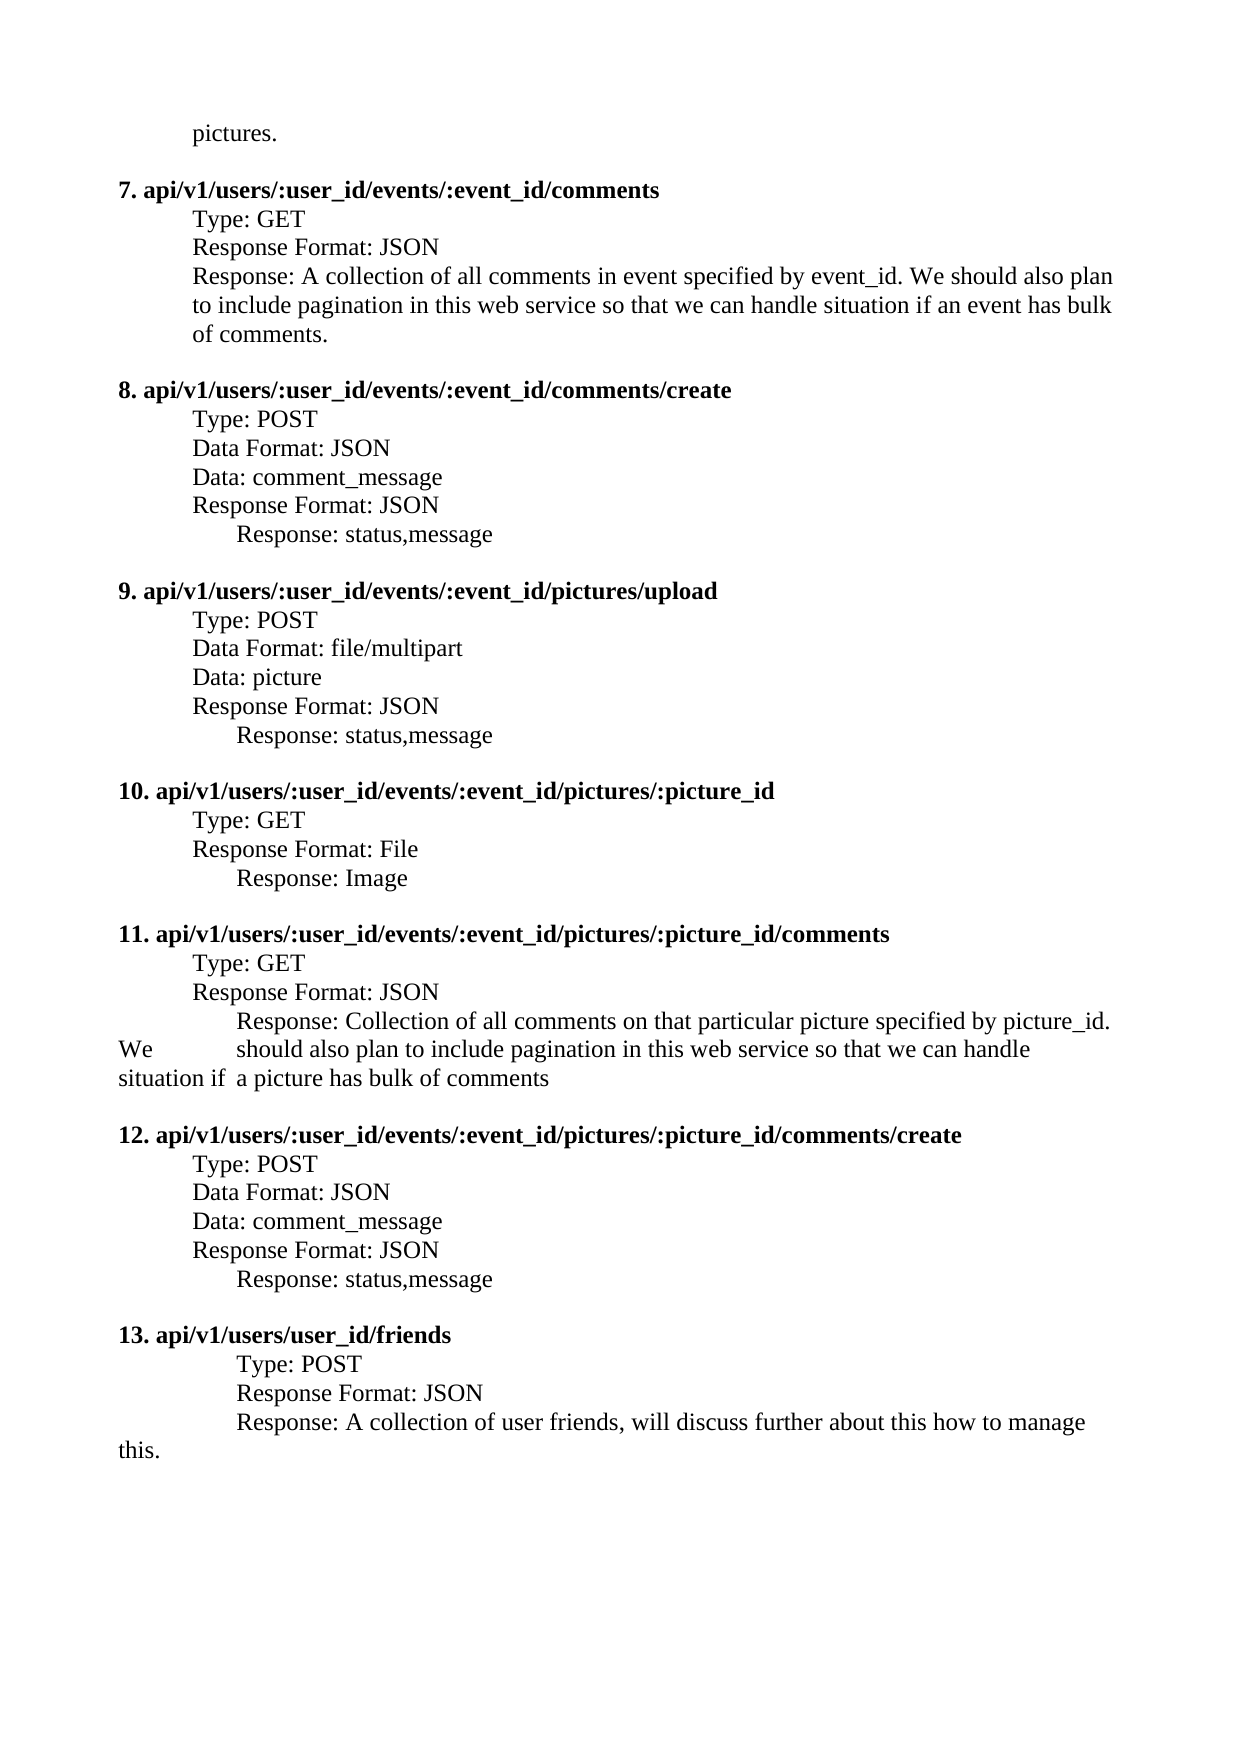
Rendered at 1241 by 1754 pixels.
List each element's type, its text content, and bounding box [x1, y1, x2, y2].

text Data Format: JSON [192, 1177, 1122, 1206]
text Response: status,message [118, 519, 1122, 548]
text Response Format: File [192, 834, 1122, 863]
text Data Format: file/multipart [192, 633, 1122, 662]
text Response: Collection of all comments on that particular picture specified by picture_id. We should also plan to include pagination in this web service so that we can handle situation if a picture has bulk of comments [118, 1006, 1122, 1092]
text Type: GET [192, 948, 1122, 977]
text Response Format: JSON [192, 691, 1122, 720]
text Type: POST [118, 1349, 1122, 1378]
text 7. api/v1/users/:user_id/events/:event_id/comments [118, 175, 1122, 204]
text 8. api/v1/users/:user_id/events/:event_id/comments/create [118, 375, 1122, 404]
text 12. api/v1/users/:user_id/events/:event_id/pictures/:picture_id/comments/create [118, 1120, 1122, 1149]
text Response Format: JSON [192, 490, 1122, 519]
text Response Format: JSON [192, 1235, 1122, 1264]
text Data Format: JSON [192, 433, 1122, 462]
text 11. api/v1/users/:user_id/events/:event_id/pictures/:picture_id/comments [118, 919, 1122, 948]
text Response: status,message [118, 720, 1122, 748]
text pictures. [192, 118, 1122, 147]
text Response Format: JSON [118, 1378, 1122, 1407]
text Type: GET [192, 204, 1122, 232]
text Data: picture [192, 662, 1122, 691]
text Response: status,message [118, 1264, 1122, 1292]
text Response: Image [118, 863, 1122, 891]
text Response Format: JSON [192, 232, 1122, 261]
text Type: POST [192, 605, 1122, 633]
text Response Format: JSON [192, 977, 1122, 1006]
text Type: GET [192, 805, 1122, 834]
text Type: POST [192, 404, 1122, 433]
text 9. api/v1/users/:user_id/events/:event_id/pictures/upload [118, 576, 1122, 605]
text 10. api/v1/users/:user_id/events/:event_id/pictures/:picture_id [118, 776, 1122, 805]
text Data: comment_message [192, 462, 1122, 490]
text Data: comment_message [192, 1206, 1122, 1235]
text Response: A collection of all comments in event specified by event_id. We should also plan to include pagination in this web service so that we can handle situation if an event has bulk of comments. [192, 261, 1122, 347]
text Type: POST [192, 1149, 1122, 1177]
text Response: A collection of user friends, will discuss further about this how to manage this. [118, 1407, 1122, 1464]
text 13. api/v1/users/user_id/friends [118, 1321, 1122, 1349]
